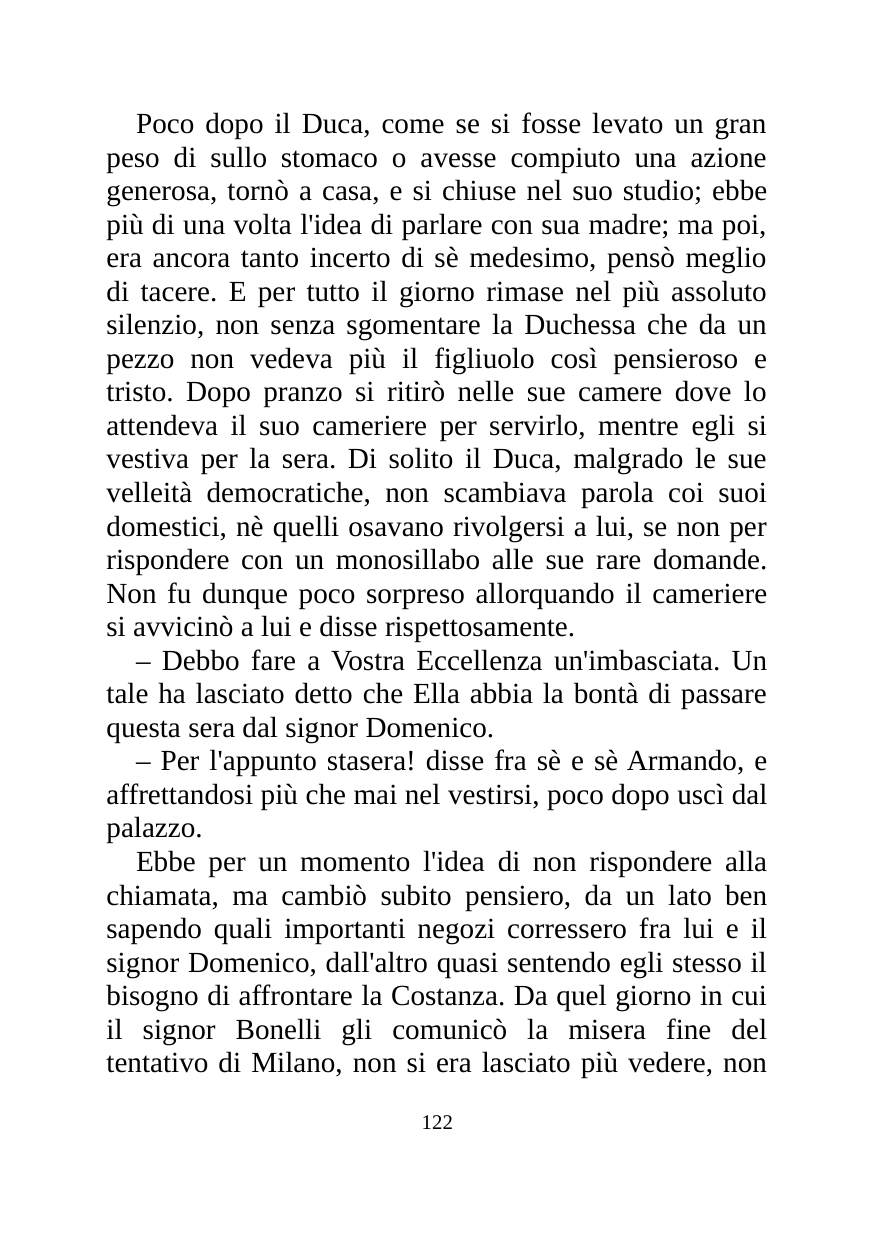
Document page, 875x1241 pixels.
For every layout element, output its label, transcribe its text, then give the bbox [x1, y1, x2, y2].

text Ebbe per un momento l'idea di non rispondere alla chiamata, ma cambiò subito pensiero, da un lato ben sapendo quali importanti negozi corressero fra lui e il signor Domenico, dall'altro quasi sentendo egli stesso il bisogno di affrontare la Costanza. Da quel giorno in cui il signor Bonelli gli comunicò la misera fine del tentativo di Milano, non si era lasciato più vedere, non [106, 844, 768, 1079]
text – Debbo fare a Vostra Eccellenza un'imbasciata. Un tale ha lasciato detto che Ella abbia la bontà di passare questa sera dal signor Domenico. [106, 643, 768, 743]
text Poco dopo il Duca, come se si fosse levato un gran peso di sullo stomaco o avesse compiuto una azione generosa, tornò a casa, e si chiuse nel suo studio; ebbe più di una volta l'idea di parlare con sua madre; ma poi, era ancora tanto incerto di sè medesimo, pensò meglio di tacere. E per tutto il giorno rimase nel più assoluto silenzio, non senza sgomentare la Duchessa che da un pezzo non vedeva più il figliuolo così pensieroso e tristo. Dopo pranzo si ritirò nelle sue camere dove lo attendeva il suo cameriere per servirlo, mentre egli si vestiva per la sera. Di solito il Duca, malgrado le sue velleità democratiche, non scambiava parola coi suoi domestici, nè quelli osavano rivolgersi a lui, se non per rispondere con un monosillabo alle sue rare domande. Non fu dunque poco sorpreso allorquando il cameriere si avvicinò a lui e disse rispettosamente. [106, 106, 768, 643]
text – Per l'appunto stasera! disse fra sè e sè Armando, e affrettandosi più che mai nel vestirsi, poco dopo uscì dal palazzo. [106, 743, 768, 844]
